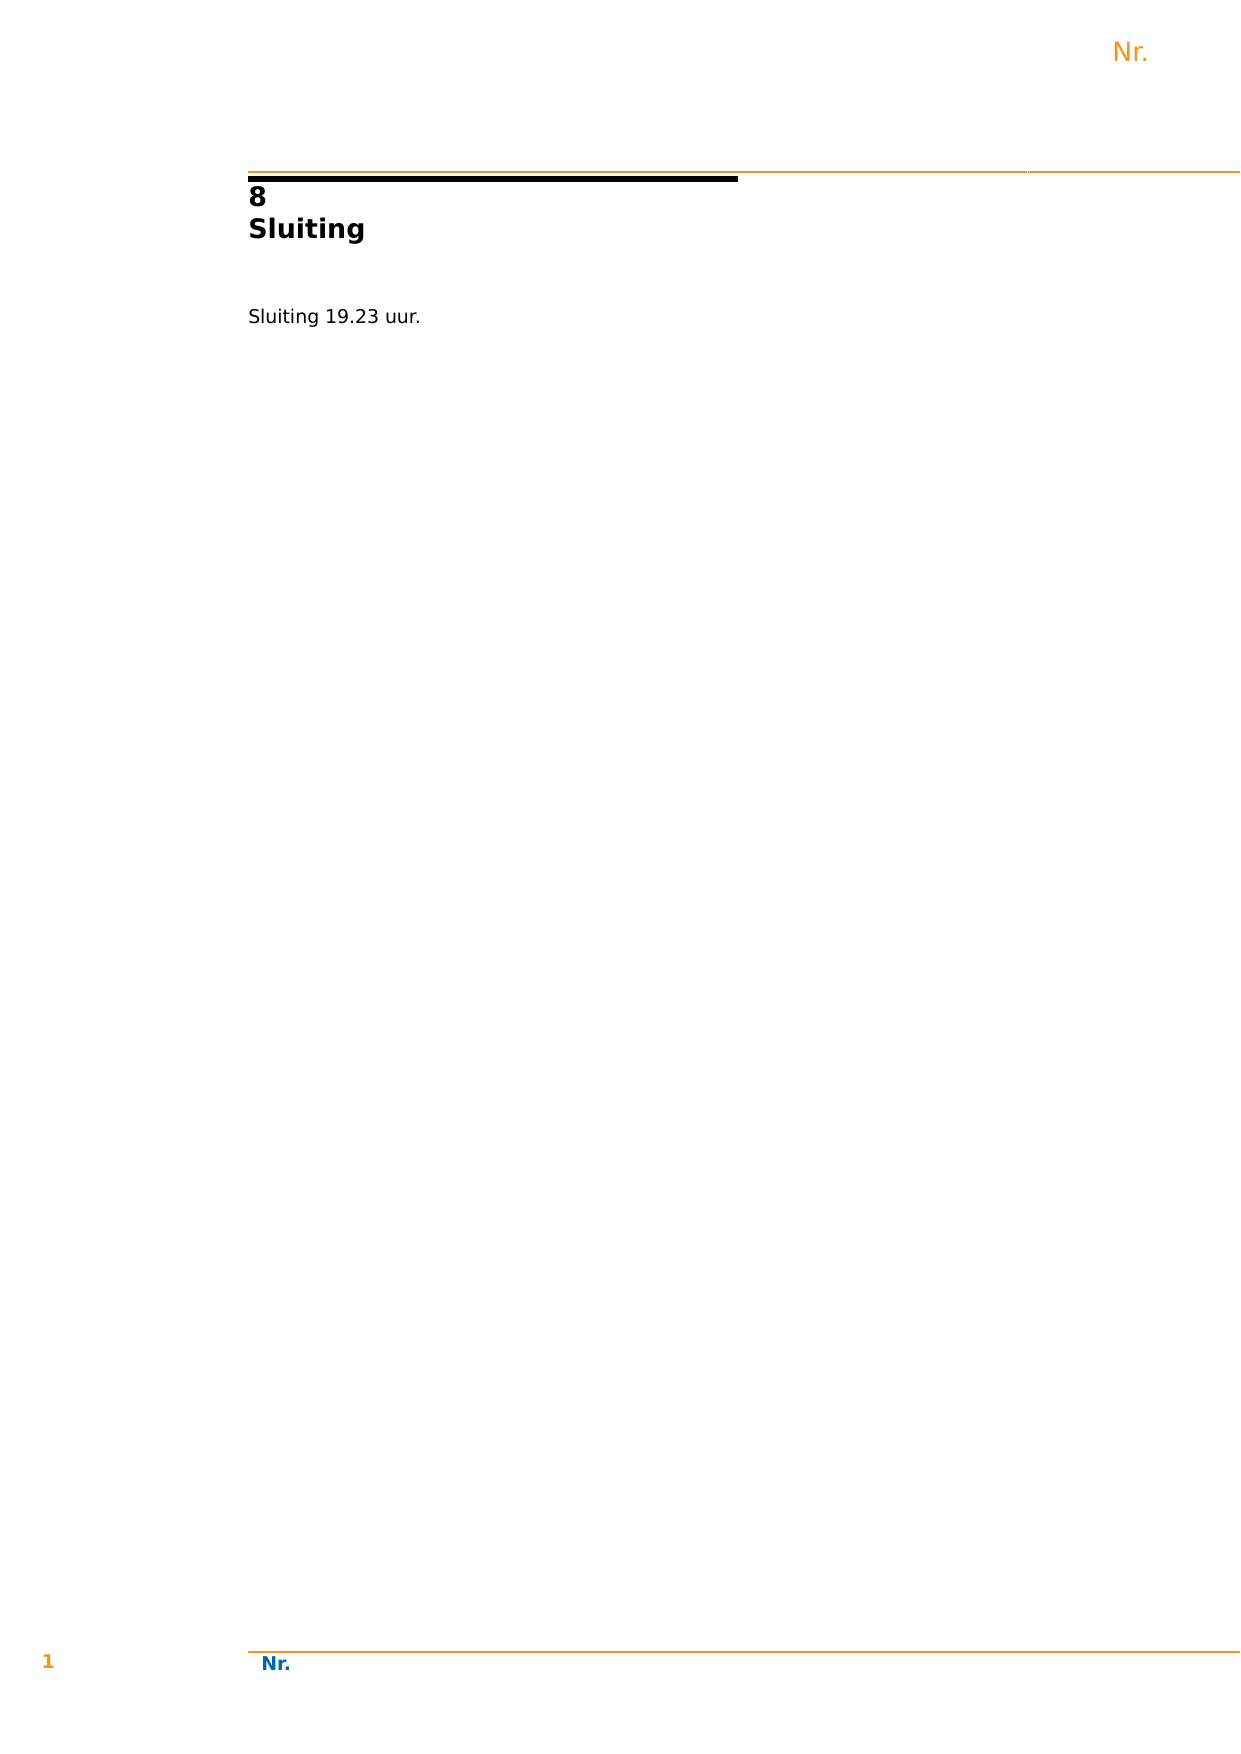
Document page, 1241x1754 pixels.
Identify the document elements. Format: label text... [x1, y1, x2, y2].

text Sluiting 19.23 uur. [248, 306, 691, 328]
title 8 Sluiting [248, 182, 691, 244]
